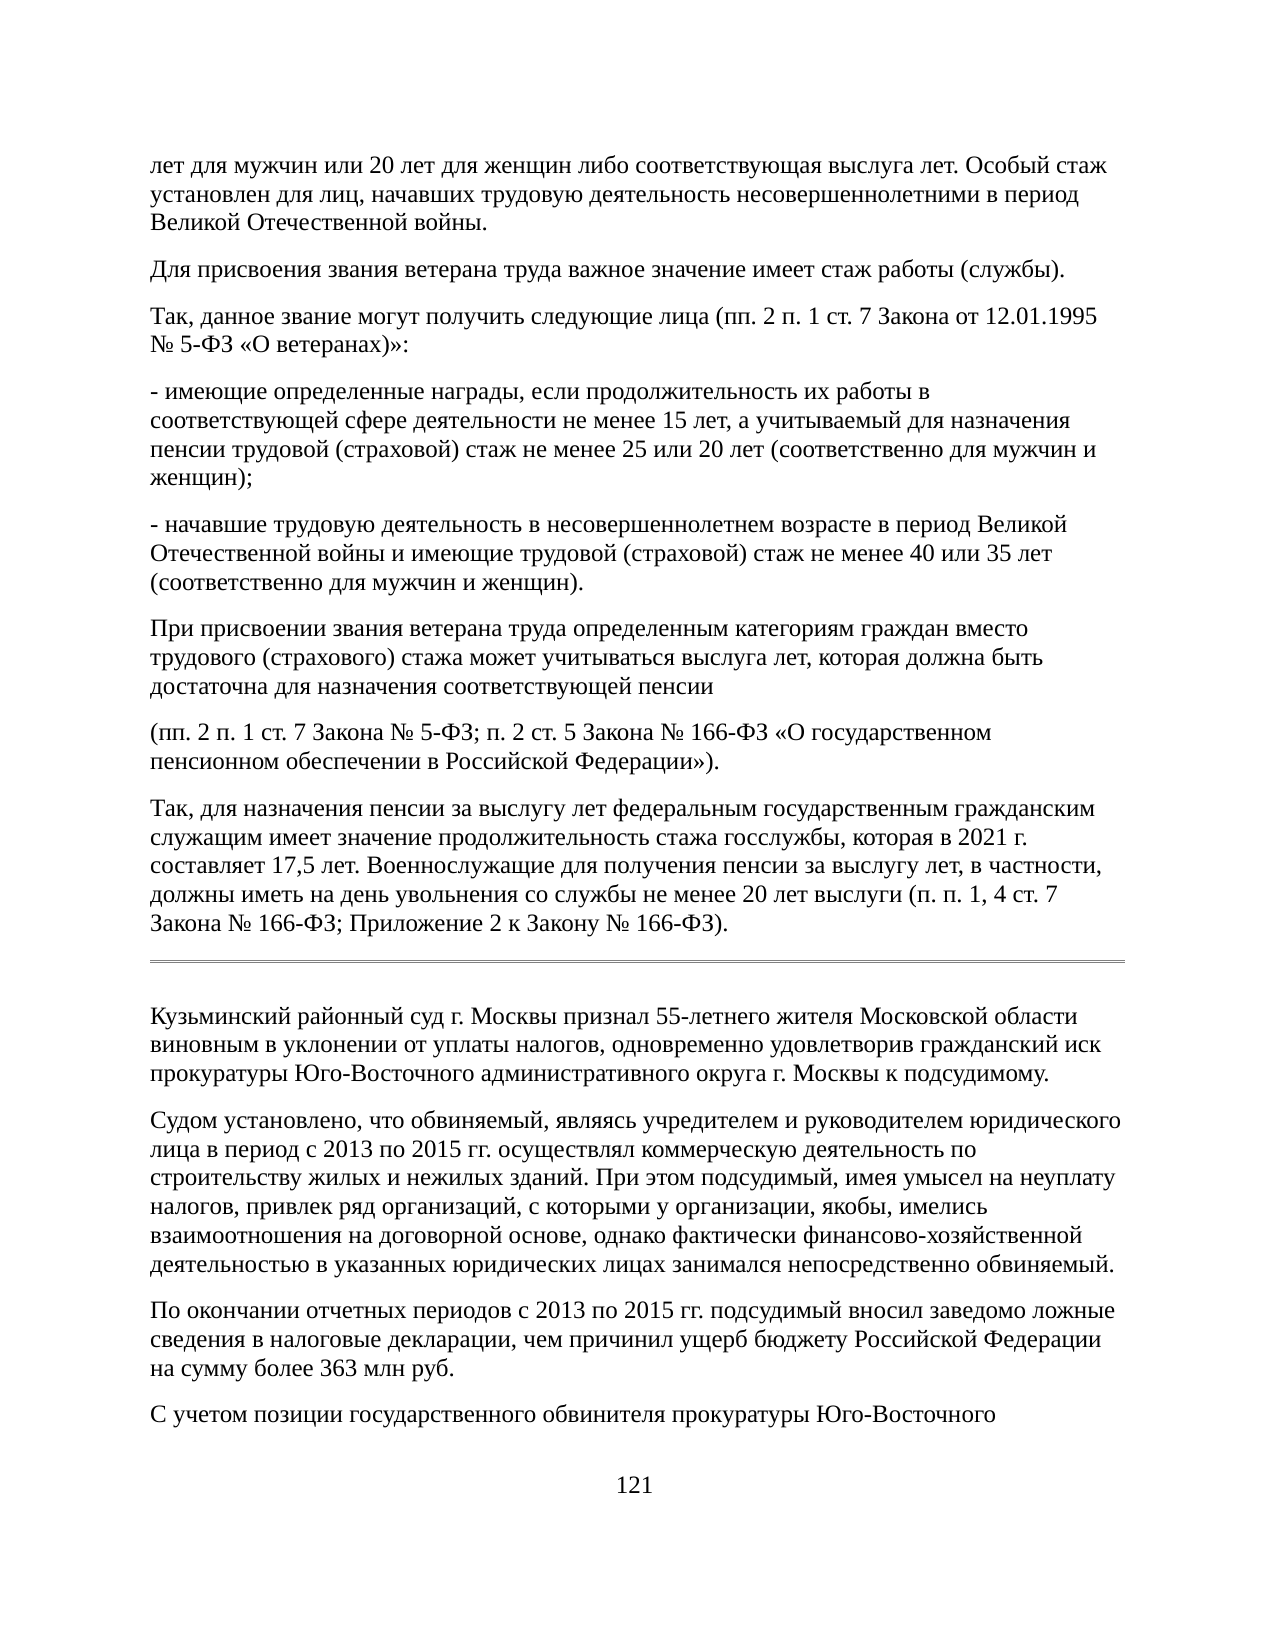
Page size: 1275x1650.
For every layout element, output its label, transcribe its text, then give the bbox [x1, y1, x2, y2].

text - имеющие определенные награды, если продолжительность их работы в соответствующей сфере деятельности не менее 15 лет, а учитываемый для назначения пенсии трудовой (страховой) стаж не менее 25 или 20 лет (соответственно для мужчин и женщин); [150, 376, 1125, 491]
text При присвоении звания ветерана труда определенным категориям граждан вместо трудового (страхового) стажа может учитываться выслуга лет, которая должна быть достаточна для назначения соответствующей пенсии [150, 613, 1125, 699]
text Так, данное звание могут получить следующие лица (пп. 2 п. 1 ст. 7 Закона от 12.01.1995 № 5-ФЗ «О ветеранах)»: [150, 301, 1125, 358]
text Кузьминский районный суд г. Москвы признал 55-летнего жителя Московской области виновным в уклонении от уплаты налогов, одновременно удовлетворив гражданский иск прокуратуры Юго-Восточного административного округа г. Москвы к подсудимому. [150, 1001, 1125, 1087]
text По окончании отчетных периодов с 2013 по 2015 гг. подсудимый вносил заведомо ложные сведения в налоговые декларации, чем причинил ущерб бюджету Российской Федерации на сумму более 363 млн руб. [150, 1295, 1125, 1382]
text (пп. 2 п. 1 ст. 7 Закона № 5-ФЗ; п. 2 ст. 5 Закона № 166-ФЗ «О государственном пенсионном обеспечении в Российской Федерации»). [150, 717, 1125, 775]
text Судом установлено, что обвиняемый, являясь учредителем и руководителем юридического лица в период с 2013 по 2015 гг. осуществлял коммерческую деятельность по строительству жилых и нежилых зданий. При этом подсудимый, имея умысел на неуплату налогов, привлек ряд организаций, с которыми у организации, якобы, имелись взаимоотношения на договорной основе, однако фактически финансово-хозяйственной деятельностью в указанных юридических лицах занимался непосредственно обвиняемый. [150, 1105, 1125, 1277]
text С учетом позиции государственного обвинителя прокуратуры Юго-Восточного [150, 1399, 1125, 1428]
text лет для мужчин или 20 лет для женщин либо соответствующая выслуга лет. Особый стаж установлен для лиц, начавших трудовую деятельность несовершеннолетними в период Великой Отечественной войны. [150, 150, 1125, 236]
text - начавшие трудовую деятельность в несовершеннолетнем возрасте в период Великой Отечественной войны и имеющие трудовой (страховой) стаж не менее 40 или 35 лет (соответственно для мужчин и женщин). [150, 509, 1125, 595]
text Для присвоения звания ветерана труда важное значение имеет стаж работы (службы). [150, 254, 1125, 283]
text Так, для назначения пенсии за выслугу лет федеральным государственным гражданским служащим имеет значение продолжительность стажа госслужбы, которая в 2021 г. составляет 17,5 лет. Военнослужащие для получения пенсии за выслугу лет, в частности, должны иметь на день увольнения со службы не менее 20 лет выслуги (п. п. 1, 4 ст. 7 Закона № 166-ФЗ; Приложение 2 к Закону № 166-ФЗ). [150, 793, 1125, 937]
